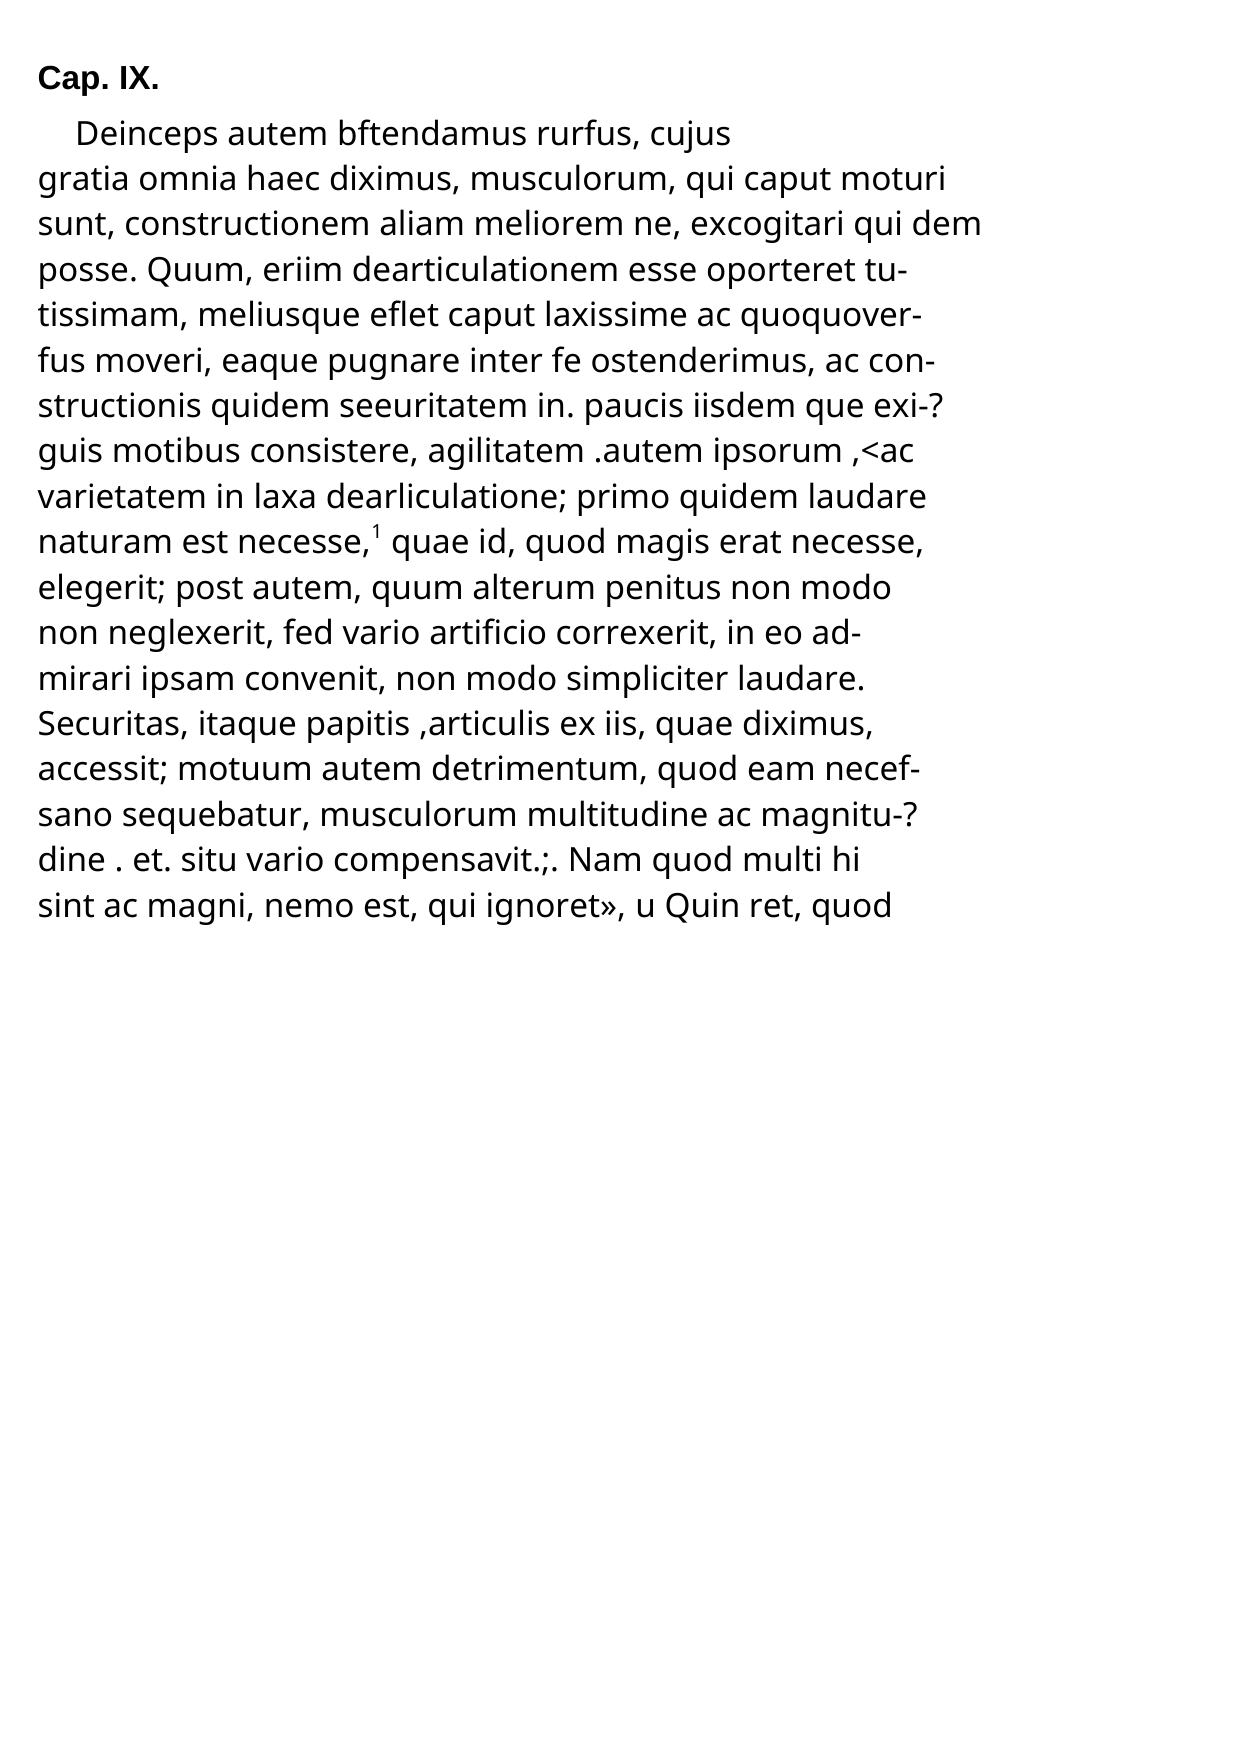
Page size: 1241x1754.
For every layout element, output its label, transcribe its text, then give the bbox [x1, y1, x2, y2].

subtitle Cap. IX. [37, 58, 1203, 97]
text Deinceps autem bftendamus rurfus, cujus gratia omnia haec diximus, musculorum, qui caput moturi sunt, constructionem aliam meliorem ne, excogitari qui dem posse. Quum, eriim dearticulationem esse oporteret tu- tissimam, meliusque eflet caput laxissime ac quoquover- fus moveri, eaque pugnare inter fe ostenderimus, ac con- structionis quidem seeuritatem in. paucis iisdem que exi-? guis motibus consistere, agilitatem .autem ipsorum ,<ac varietatem in laxa dearliculatione; primo quidem laudare naturam est necesse,1 quae id, quod magis erat necesse, elegerit; post autem, quum alterum penitus non modo non neglexerit, fed vario artificio correxerit, in eo ad- mirari ipsam convenit, non modo simpliciter laudare. Securitas, itaque papitis ,articulis ex iis, quae diximus, accessit; motuum autem detrimentum, quod eam necef- sano sequebatur, musculorum multitudine ac magnitu-? dine . et. situ vario compensavit.;. Nam quod multi hi sint ac magni, nemo est, qui ignoret», u Quin ret, quod [37, 109, 1203, 927]
